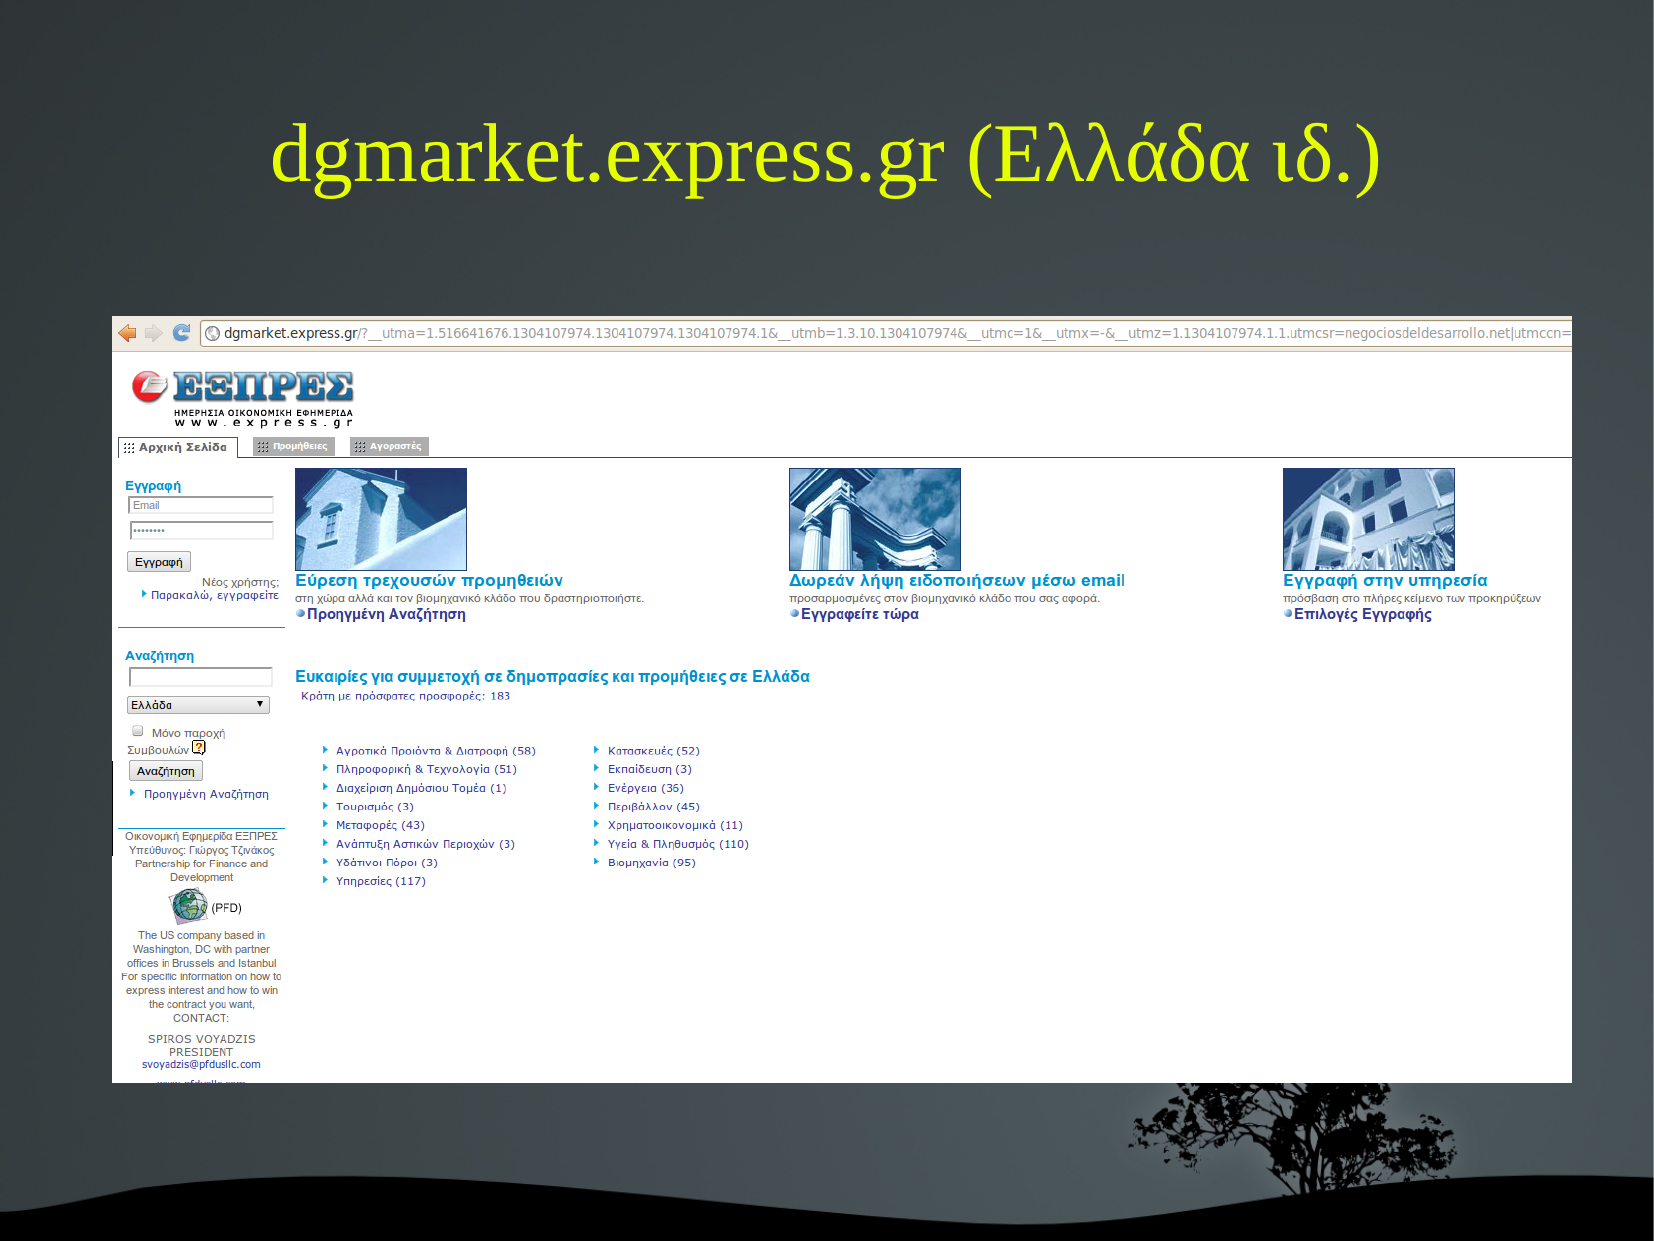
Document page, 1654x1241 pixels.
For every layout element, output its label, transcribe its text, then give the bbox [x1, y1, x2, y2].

picture [0, 0, 1654, 1241]
title dgmarket.express.gr (Ελλάδα ιδ.) [82, 56, 1571, 250]
